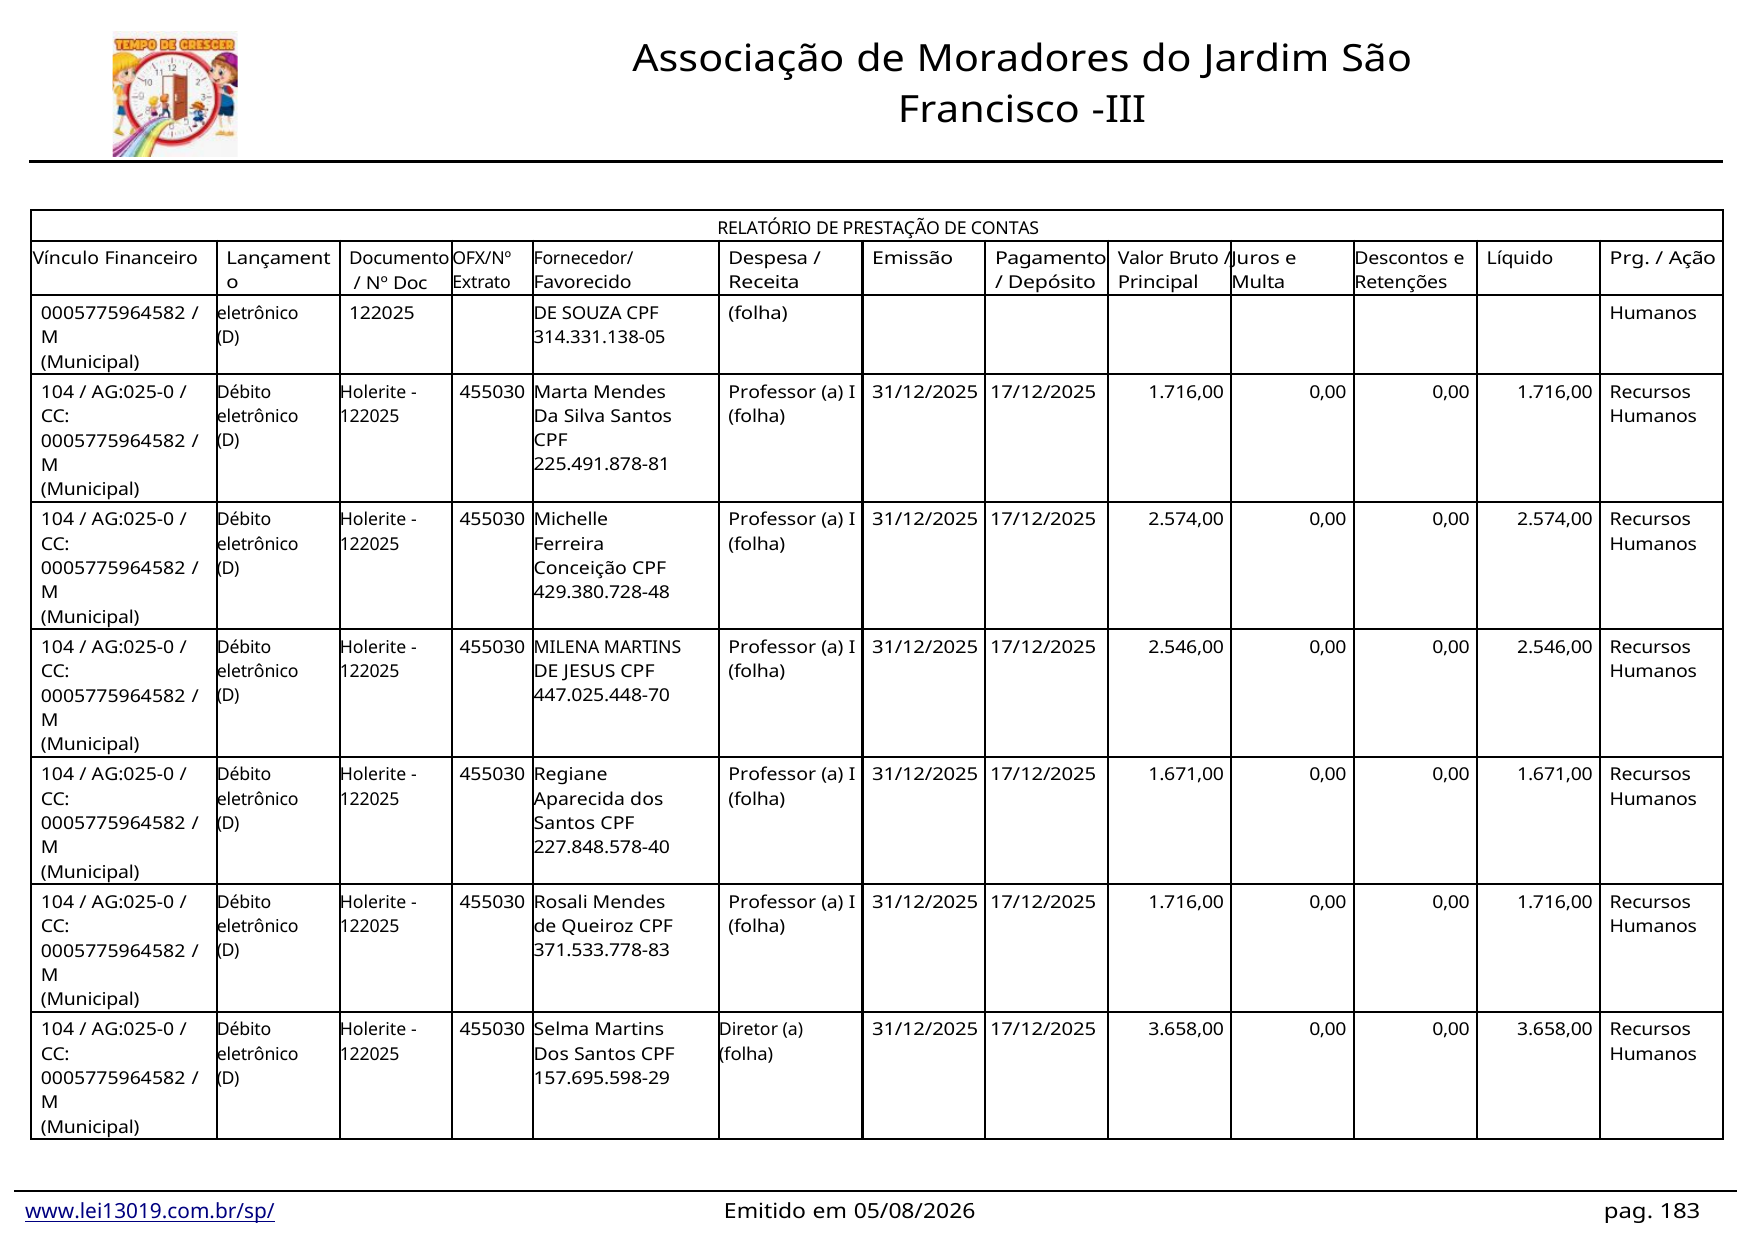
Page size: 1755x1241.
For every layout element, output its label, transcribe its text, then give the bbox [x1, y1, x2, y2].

table_cell Holerite - 122025 [341, 630, 451, 756]
table_cell 0,00 [1355, 630, 1476, 756]
table_cell Fornecedor/ Favorecido [534, 242, 718, 294]
table_cell 0,00 [1355, 503, 1476, 628]
table_cell 31/12/2025 [864, 885, 984, 1011]
table_cell Descontos e Retenções [1355, 242, 1476, 294]
table_cell 104 / AG:025-0 / CC: 0005775964582 / M (Municipal) [32, 375, 216, 501]
table_cell Débito eletrônico (D) [218, 375, 339, 501]
table_cell 31/12/2025 [864, 758, 984, 883]
table_cell Holerite - 122025 [341, 758, 451, 883]
table_cell [453, 296, 532, 373]
table_cell Vínculo Financeiro [32, 242, 216, 294]
table_cell eletrônico (D) [218, 296, 339, 373]
table_cell 0,00 [1232, 1013, 1353, 1138]
table_cell 3.658,00 [1478, 1013, 1599, 1138]
table_cell Holerite - 122025 [341, 375, 451, 501]
table_cell 17/12/2025 [986, 885, 1107, 1011]
table_cell OFX/Nº Extrato [453, 242, 532, 294]
table_cell 455030 [453, 503, 532, 628]
table_cell Emissão [864, 242, 984, 294]
table_cell Prg. / Ação [1601, 242, 1722, 294]
table_cell 2.574,00 [1109, 503, 1230, 628]
table_cell [1478, 296, 1599, 373]
table_cell [1232, 296, 1353, 373]
table_cell Selma Martins Dos Santos CPF 157.695.598-29 [534, 1013, 718, 1138]
table_cell 0,00 [1232, 758, 1353, 883]
table_cell Professor (a) I (folha) [720, 375, 861, 501]
table_cell Juros e Multa [1232, 242, 1353, 294]
table_cell 455030 [453, 375, 532, 501]
table_cell Débito eletrônico (D) [218, 630, 339, 756]
table_cell 31/12/2025 [864, 630, 984, 756]
table_cell Rosali Mendes de Queiroz CPF 371.533.778-83 [534, 885, 718, 1011]
table_cell Humanos [1601, 296, 1722, 373]
table_cell Despesa / Receita [720, 242, 861, 294]
table_cell 2.546,00 [1478, 630, 1599, 756]
table_cell Débito eletrônico (D) [218, 885, 339, 1011]
table_cell Valor Bruto / Principal [1109, 242, 1230, 294]
table_cell Holerite - 122025 [341, 503, 451, 628]
table_cell Pagamento / Depósito [986, 242, 1107, 294]
table_cell 1.716,00 [1109, 375, 1230, 501]
table_cell Lançamento [218, 242, 339, 294]
table_cell Professor (a) I (folha) [720, 630, 861, 756]
table_cell 17/12/2025 [986, 630, 1107, 756]
table_cell 1.671,00 [1478, 758, 1599, 883]
table_cell 31/12/2025 [864, 503, 984, 628]
table_cell 1.671,00 [1109, 758, 1230, 883]
table_cell Débito eletrônico (D) [218, 503, 339, 628]
table_cell 0,00 [1232, 885, 1353, 1011]
table_cell Débito eletrônico (D) [218, 758, 339, 883]
table_cell 2.574,00 [1478, 503, 1599, 628]
table_cell Professor (a) I (folha) [720, 885, 861, 1011]
table_cell Recursos Humanos [1601, 630, 1722, 756]
table_cell 104 / AG:025-0 / CC: 0005775964582 / M (Municipal) [32, 1013, 216, 1138]
table_cell 17/12/2025 [986, 758, 1107, 883]
table_cell Regiane Aparecida dos Santos CPF 227.848.578-40 [534, 758, 718, 883]
table_cell 31/12/2025 [864, 1013, 984, 1138]
table_cell Holerite - 122025 [341, 1013, 451, 1138]
table_cell 455030 [453, 630, 532, 756]
table_cell 104 / AG:025-0 / CC: 0005775964582 / M (Municipal) [32, 503, 216, 628]
table_cell 104 / AG:025-0 / CC: 0005775964582 / M (Municipal) [32, 758, 216, 883]
table_cell Professor (a) I (folha) [720, 503, 861, 628]
table_cell 455030 [453, 1013, 532, 1138]
table_cell Holerite - 122025 [341, 885, 451, 1011]
table_cell 1.716,00 [1109, 885, 1230, 1011]
table_cell Michelle Ferreira Conceição CPF 429.380.728-48 [534, 503, 718, 628]
table_cell 0,00 [1355, 758, 1476, 883]
table_cell [1355, 296, 1476, 373]
table_cell Diretor (a) (folha) [720, 1013, 861, 1138]
table_cell 17/12/2025 [986, 503, 1107, 628]
table_cell 455030 [453, 885, 532, 1011]
table_cell Débito eletrônico (D) [218, 1013, 339, 1138]
table_cell 17/12/2025 [986, 1013, 1107, 1138]
table_cell 0005775964582 / M (Municipal) [32, 296, 216, 373]
table_cell (folha) [720, 296, 861, 373]
table_cell 122025 [341, 296, 451, 373]
table_cell [864, 296, 984, 373]
table_cell 31/12/2025 [864, 375, 984, 501]
table_cell 455030 [453, 758, 532, 883]
table_cell Recursos Humanos [1601, 885, 1722, 1011]
table_cell 1.716,00 [1478, 375, 1599, 501]
table_cell 0,00 [1232, 375, 1353, 501]
table_cell Líquido [1478, 242, 1599, 294]
table_cell Documento / Nº Doc [341, 242, 451, 294]
table_cell 0,00 [1355, 1013, 1476, 1138]
table_cell 0,00 [1355, 885, 1476, 1011]
table_cell [1109, 296, 1230, 373]
table_cell Professor (a) I (folha) [720, 758, 861, 883]
table_cell Marta Mendes Da Silva Santos CPF 225.491.878-81 [534, 375, 718, 501]
table_cell 17/12/2025 [986, 375, 1107, 501]
table_cell 1.716,00 [1478, 885, 1599, 1011]
table_cell Recursos Humanos [1601, 758, 1722, 883]
table_cell 104 / AG:025-0 / CC: 0005775964582 / M (Municipal) [32, 630, 216, 756]
table_cell 104 / AG:025-0 / CC: 0005775964582 / M (Municipal) [32, 885, 216, 1011]
table_cell DE SOUZA CPF 314.331.138-05 [534, 296, 718, 373]
table_cell 0,00 [1232, 503, 1353, 628]
table_cell Recursos Humanos [1601, 503, 1722, 628]
table_cell MILENA MARTINS DE JESUS CPF 447.025.448-70 [534, 630, 718, 756]
table_cell 0,00 [1232, 630, 1353, 756]
table_cell 3.658,00 [1109, 1013, 1230, 1138]
table_cell Recursos Humanos [1601, 375, 1722, 501]
table_cell Recursos Humanos [1601, 1013, 1722, 1138]
table_cell [986, 296, 1107, 373]
table_header RELATÓRIO DE PRESTAÇÃO DE CONTAS [32, 211, 1722, 239]
table_cell 0,00 [1355, 375, 1476, 501]
table_cell 2.546,00 [1109, 630, 1230, 756]
